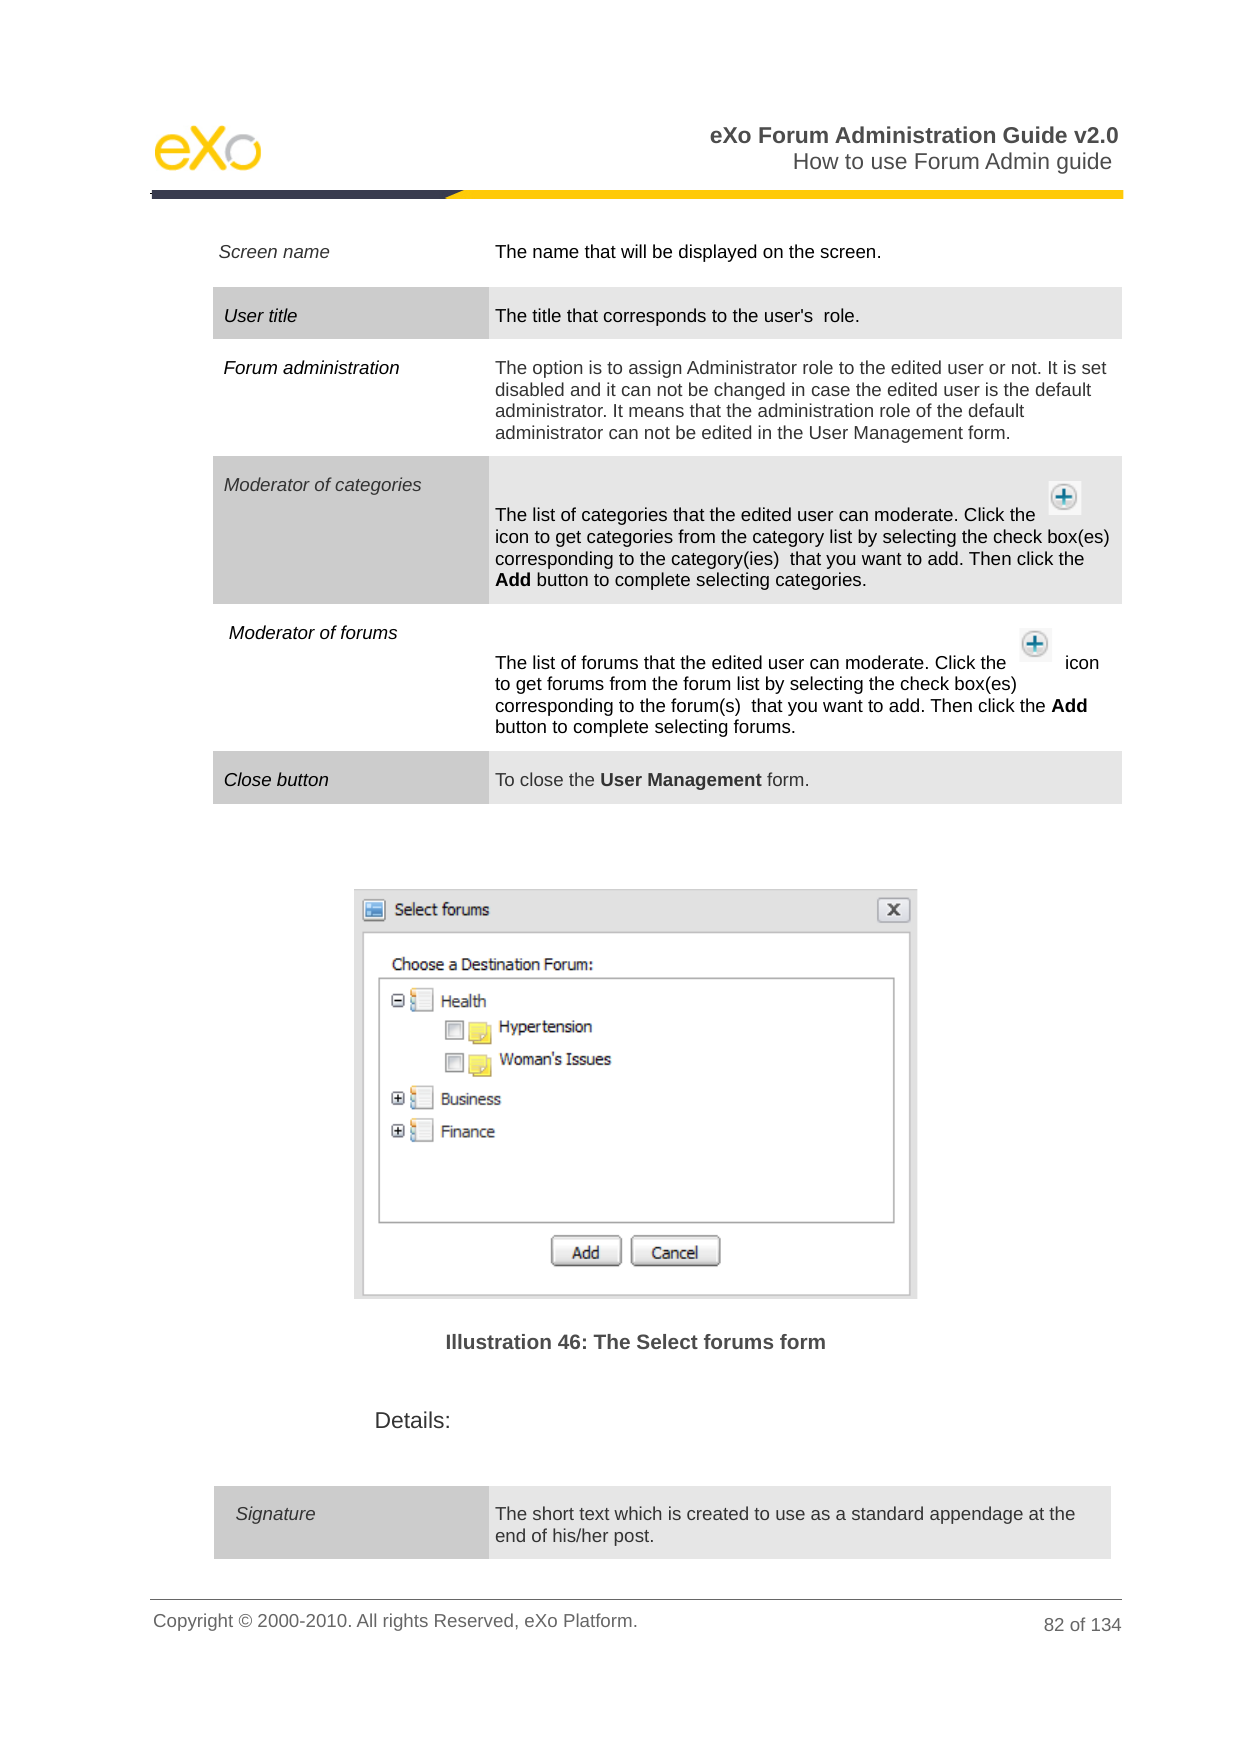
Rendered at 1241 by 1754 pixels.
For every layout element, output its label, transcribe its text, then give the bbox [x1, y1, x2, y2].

table_cell To close the User Management form. [489, 751, 1122, 804]
table_cell The list of categories that the edited user can moderate. Click the icon to get categories from the category list by selecting the check box(es) corresponding to the category(ies) that you want to add. Then click the Add button to complete selecting categories. [489, 456, 1122, 604]
table_cell Screen name [213, 224, 489, 287]
table_header Signature [214, 1486, 489, 1559]
table_cell Moderator of forums [213, 604, 489, 751]
picture [354, 889, 918, 1299]
table_header The short text which is created to use as a standard appendage at the end of his/her post. [489, 1486, 1111, 1559]
picture [1019, 628, 1053, 662]
text Illustration 46: The Select forums form [323, 1299, 948, 1354]
table_cell The option is to assign Administrator role to the edited user or not. It is set disabled and it can not be changed in case the edited user is the default administrator. It means that the administration role of the default administrator can not be edited in the User Management form. [489, 339, 1122, 456]
table_cell Forum administration [213, 339, 489, 456]
picture [151, 190, 1124, 199]
picture [155, 125, 262, 171]
picture [1048, 481, 1082, 515]
table_cell User title [213, 287, 489, 339]
table_cell Moderator of categories [213, 456, 489, 604]
table_cell Close button [213, 751, 489, 804]
table_cell The name that will be displayed on the screen. [489, 224, 1122, 287]
text Details: [374, 1407, 1122, 1433]
table_cell The list of forums that the edited user can moderate. Click the icon to get forums from the forum list by selecting the check box(es) corresponding to the forum(s) that you want to add. Then click the Add button to complete selecting forums. [489, 604, 1122, 751]
table_cell The title that corresponds to the user's role. [489, 287, 1122, 339]
